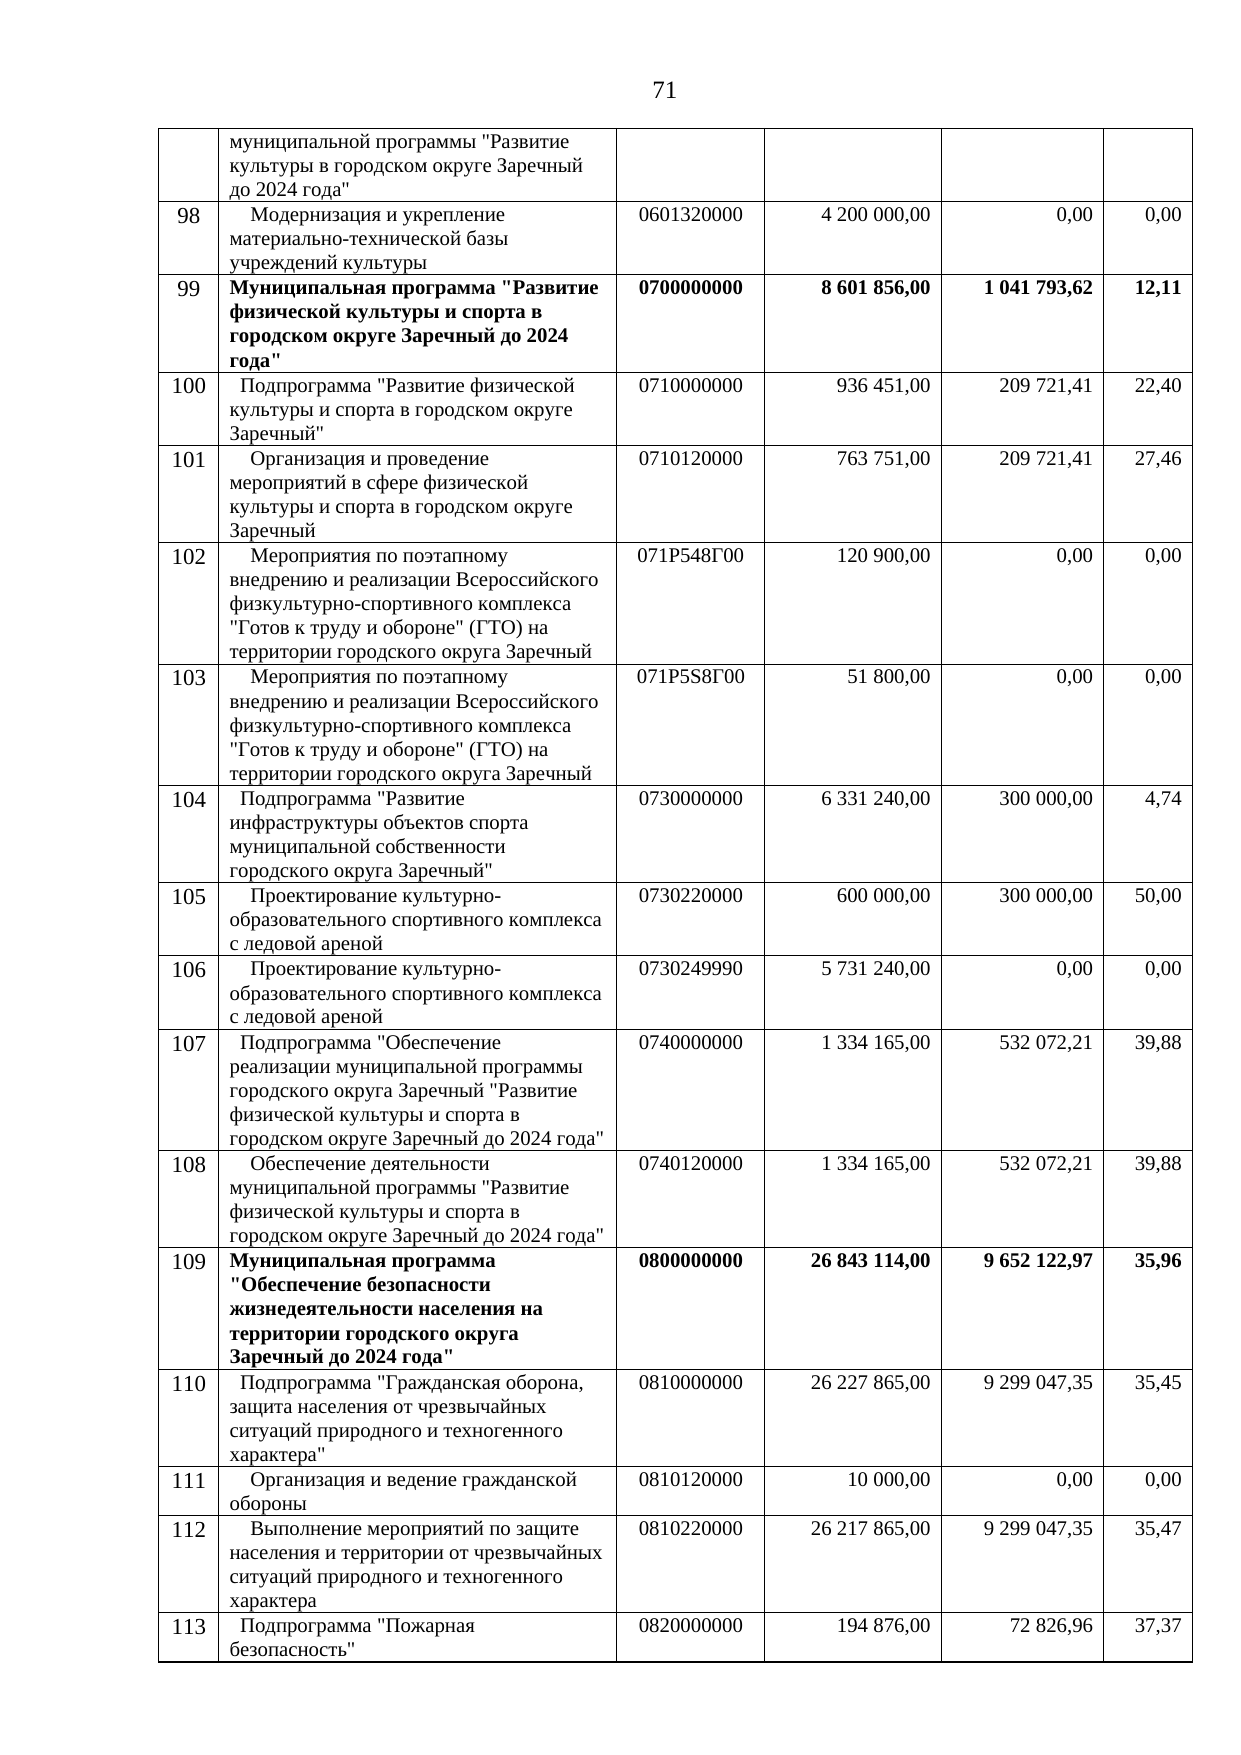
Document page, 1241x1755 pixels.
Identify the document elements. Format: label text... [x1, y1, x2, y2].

table_cell 111 [159, 1467, 218, 1515]
table_cell 35,45 [1104, 1370, 1192, 1466]
table_cell 071P5S8Г00 [617, 665, 764, 785]
table_cell 194 876,00 [765, 1613, 941, 1661]
table_cell 0,00 [1104, 1467, 1192, 1515]
table_cell 120 900,00 [765, 543, 941, 663]
table_cell Муниципальная программа "Обеспечение безопасности жизнедеятельности населения на территории городского округа Заречный до 2024 года" [219, 1248, 616, 1368]
table_cell 102 [159, 543, 218, 663]
table_cell 26 217 865,00 [765, 1516, 941, 1612]
table_cell 103 [159, 665, 218, 785]
table_cell 39,88 [1104, 1030, 1192, 1150]
table_cell 0,00 [942, 543, 1103, 663]
table_cell 0810220000 [617, 1516, 764, 1612]
table_cell Подпрограмма "Развитие физической культуры и спорта в городском округе Заречный" [219, 373, 616, 445]
table_cell 0710120000 [617, 446, 764, 542]
table_cell 0810120000 [617, 1467, 764, 1515]
table_cell 1 041 793,62 [942, 275, 1103, 372]
table_cell 50,00 [1104, 883, 1192, 955]
table_cell 26 843 114,00 [765, 1248, 941, 1368]
table_cell 0730249990 [617, 956, 764, 1028]
table_cell 104 [159, 786, 218, 882]
table_cell 936 451,00 [765, 373, 941, 445]
table_cell 110 [159, 1370, 218, 1466]
table_cell 0,00 [1104, 956, 1192, 1028]
table_cell [159, 129, 218, 201]
table_cell Проектирование культурно-образовательного спортивного комплекса с ледовой ареной [219, 883, 616, 955]
table_cell муниципальной программы "Развитие культуры в городском округе Заречный до 2024 года" [219, 129, 616, 201]
table_cell 22,40 [1104, 373, 1192, 445]
table_cell Подпрограмма "Пожарная безопасность" [219, 1613, 616, 1661]
table_cell [617, 129, 764, 201]
table_cell 26 227 865,00 [765, 1370, 941, 1466]
table_cell 4,74 [1104, 786, 1192, 882]
table_cell 209 721,41 [942, 373, 1103, 445]
table_cell 0730220000 [617, 883, 764, 955]
table_cell 4 200 000,00 [765, 202, 941, 274]
table_cell 35,96 [1104, 1248, 1192, 1368]
table_cell 109 [159, 1248, 218, 1368]
table_cell 532 072,21 [942, 1030, 1103, 1150]
table_cell 101 [159, 446, 218, 542]
table_cell 9 299 047,35 [942, 1370, 1103, 1466]
table_cell 0740120000 [617, 1151, 764, 1247]
table_cell 0,00 [1104, 665, 1192, 785]
table_cell Мероприятия по поэтапному внедрению и реализации Всероссийского физкультурно-спортивного комплекса "Готов к труду и обороне" (ГТО) на территории городского округа Заречный [219, 665, 616, 785]
table_cell 72 826,96 [942, 1613, 1103, 1661]
table_cell 763 751,00 [765, 446, 941, 542]
table_cell 0710000000 [617, 373, 764, 445]
table_cell 1 334 165,00 [765, 1030, 941, 1150]
table_cell 0,00 [1104, 202, 1192, 274]
table_cell 0,00 [942, 956, 1103, 1028]
table_cell Модернизация и укрепление материально-технической базы учреждений культуры [219, 202, 616, 274]
table_cell 27,46 [1104, 446, 1192, 542]
table_cell 0700000000 [617, 275, 764, 372]
table_cell Муниципальная программа "Развитие физической культуры и спорта в городском округе Заречный до 2024 года" [219, 275, 616, 372]
table_cell 300 000,00 [942, 883, 1103, 955]
table_cell 105 [159, 883, 218, 955]
table_cell 108 [159, 1151, 218, 1247]
table_cell 0,00 [942, 665, 1103, 785]
table_cell 300 000,00 [942, 786, 1103, 882]
table_cell 0820000000 [617, 1613, 764, 1661]
table_cell 0,00 [1104, 543, 1192, 663]
table_cell 12,11 [1104, 275, 1192, 372]
table_cell Обеспечение деятельности муниципальной программы "Развитие физической культуры и спорта в городском округе Заречный до 2024 года" [219, 1151, 616, 1247]
table_cell 0,00 [942, 1467, 1103, 1515]
table_cell Подпрограмма "Развитие инфраструктуры объектов спорта муниципальной собственности городского округа Заречный" [219, 786, 616, 882]
table_cell 9 299 047,35 [942, 1516, 1103, 1612]
table_cell 0601320000 [617, 202, 764, 274]
table_cell 106 [159, 956, 218, 1028]
table_cell 10 000,00 [765, 1467, 941, 1515]
table_cell 8 601 856,00 [765, 275, 941, 372]
table_cell [765, 129, 941, 201]
table_cell 6 331 240,00 [765, 786, 941, 882]
table_cell 209 721,41 [942, 446, 1103, 542]
table_cell Мероприятия по поэтапному внедрению и реализации Всероссийского физкультурно-спортивного комплекса "Готов к труду и обороне" (ГТО) на территории городского округа Заречный [219, 543, 616, 663]
table_cell Выполнение мероприятий по защите населения и территории от чрезвычайных ситуаций природного и техногенного характера [219, 1516, 616, 1612]
table_cell Проектирование культурно-образовательного спортивного комплекса с ледовой ареной [219, 956, 616, 1028]
table_cell 98 [159, 202, 218, 274]
table_cell Подпрограмма "Обеспечение реализации муниципальной программы городского округа Заречный "Развитие физической культуры и спорта в городском округе Заречный до 2024 года" [219, 1030, 616, 1150]
table_cell Организация и проведение мероприятий в сфере физической культуры и спорта в городском округе Заречный [219, 446, 616, 542]
table_cell 100 [159, 373, 218, 445]
table_cell 0740000000 [617, 1030, 764, 1150]
table_cell [1104, 129, 1192, 201]
table_cell 51 800,00 [765, 665, 941, 785]
table_cell 99 [159, 275, 218, 372]
table_cell 1 334 165,00 [765, 1151, 941, 1247]
table_cell [942, 129, 1103, 201]
table_cell 532 072,21 [942, 1151, 1103, 1247]
table_cell 37,37 [1104, 1613, 1192, 1661]
table_cell 112 [159, 1516, 218, 1612]
table_cell 0800000000 [617, 1248, 764, 1368]
table_cell Подпрограмма "Гражданская оборона, защита населения от чрезвычайных ситуаций природного и техногенного характера" [219, 1370, 616, 1466]
table_cell 5 731 240,00 [765, 956, 941, 1028]
table_cell 071P548Г00 [617, 543, 764, 663]
table_cell 9 652 122,97 [942, 1248, 1103, 1368]
table_cell Организация и ведение гражданской обороны [219, 1467, 616, 1515]
table_cell 113 [159, 1613, 218, 1661]
table_cell 0,00 [942, 202, 1103, 274]
table_cell 107 [159, 1030, 218, 1150]
table_cell 35,47 [1104, 1516, 1192, 1612]
table_cell 0810000000 [617, 1370, 764, 1466]
table_cell 600 000,00 [765, 883, 941, 955]
table_cell 0730000000 [617, 786, 764, 882]
table_cell 39,88 [1104, 1151, 1192, 1247]
